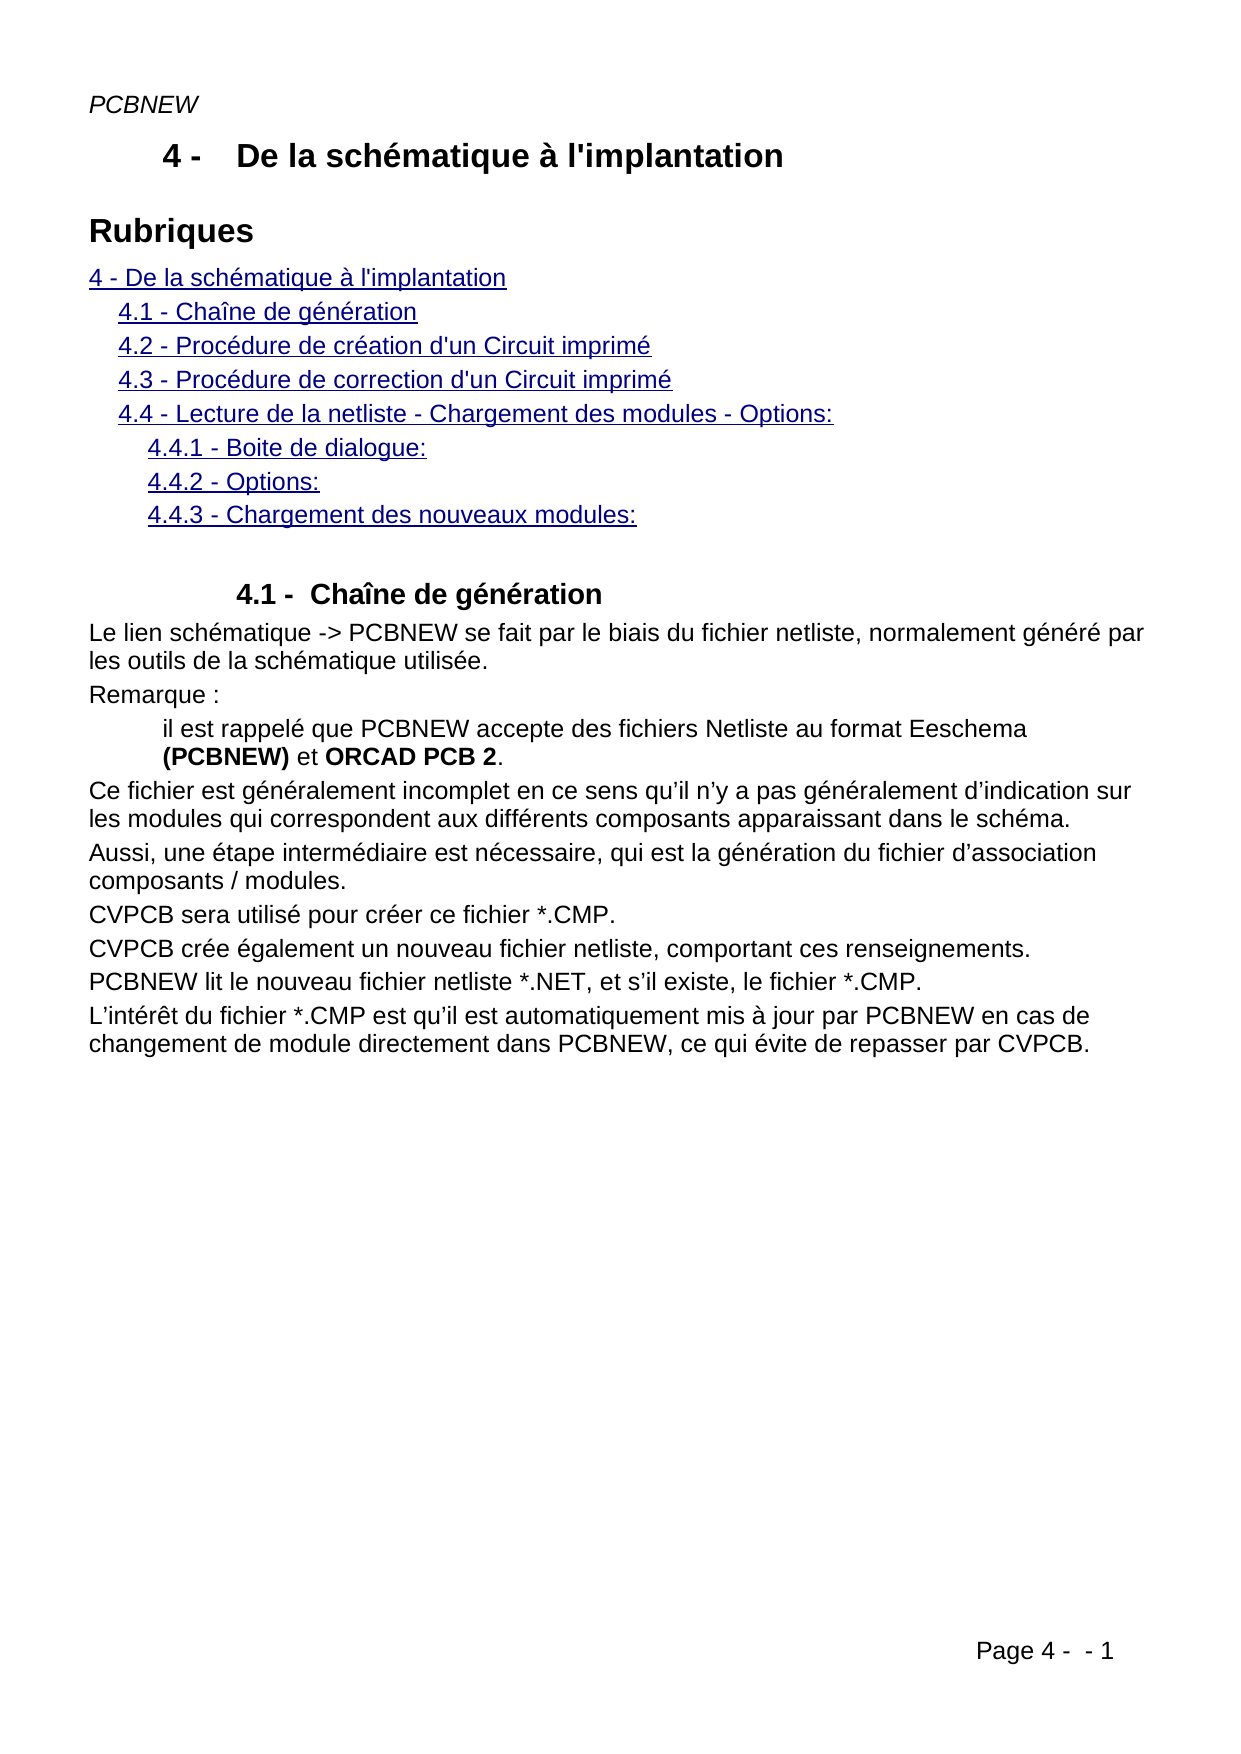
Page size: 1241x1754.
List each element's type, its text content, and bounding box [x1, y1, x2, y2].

text 4.4 - Lecture de la netliste - Chargement des modules - Options: [118, 400, 1152, 428]
text il est rappelé que PCBNEW accepte des fichiers Netliste au format Eeschema (PCBNEW) et ORCAD PCB 2. [162, 715, 1152, 771]
text Remarque : [88, 681, 1152, 709]
text 4.3 - Procédure de correction d'un Circuit imprimé [118, 366, 1152, 394]
text 4.2 - Procédure de création d'un Circuit imprimé [118, 332, 1152, 360]
text PCBNEW lit le nouveau fichier netliste *.NET, et s’il existe, le fichier *.CMP. [88, 968, 1152, 996]
text 4.4.3 - Chargement des nouveaux modules: [147, 501, 1152, 529]
text L’intérêt du fichier *.CMP est qu’il est automatiquement mis à jour par PCBNEW en cas de changement de module directement dans PCBNEW, ce qui évite de repasser par CVPCB. [88, 1002, 1152, 1058]
text CVPCB sera utilisé pour créer ce fichier *.CMP. [88, 901, 1152, 929]
text 4 - De la schématique à l'implantation [88, 264, 1152, 292]
text 4.4.1 - Boite de dialogue: [147, 434, 1152, 462]
text CVPCB crée également un nouveau fichier netliste, comportant ces renseignements. [88, 934, 1152, 962]
subtitle De la schématique à l'implantation [88, 137, 1152, 175]
text Ce fichier est généralement incomplet en ce sens qu’il n’y a pas généralement d’indication sur les modules qui correspondent aux différents composants apparaissant dans le schéma. [88, 777, 1152, 833]
text Le lien schématique -> PCBNEW se fait par le biais du fichier netliste, normalement généré par les outils de la schématique utilisée. [88, 619, 1152, 675]
text 4.4.2 - Options: [147, 467, 1152, 496]
subtitle Chaîne de génération [162, 578, 1152, 610]
text 4.1 - Chaîne de génération [118, 298, 1152, 326]
text Aussi, une étape intermédiaire est nécessaire, qui est la génération du fichier d’association composants / modules. [88, 839, 1152, 895]
subtitle Rubriques [88, 211, 1152, 249]
